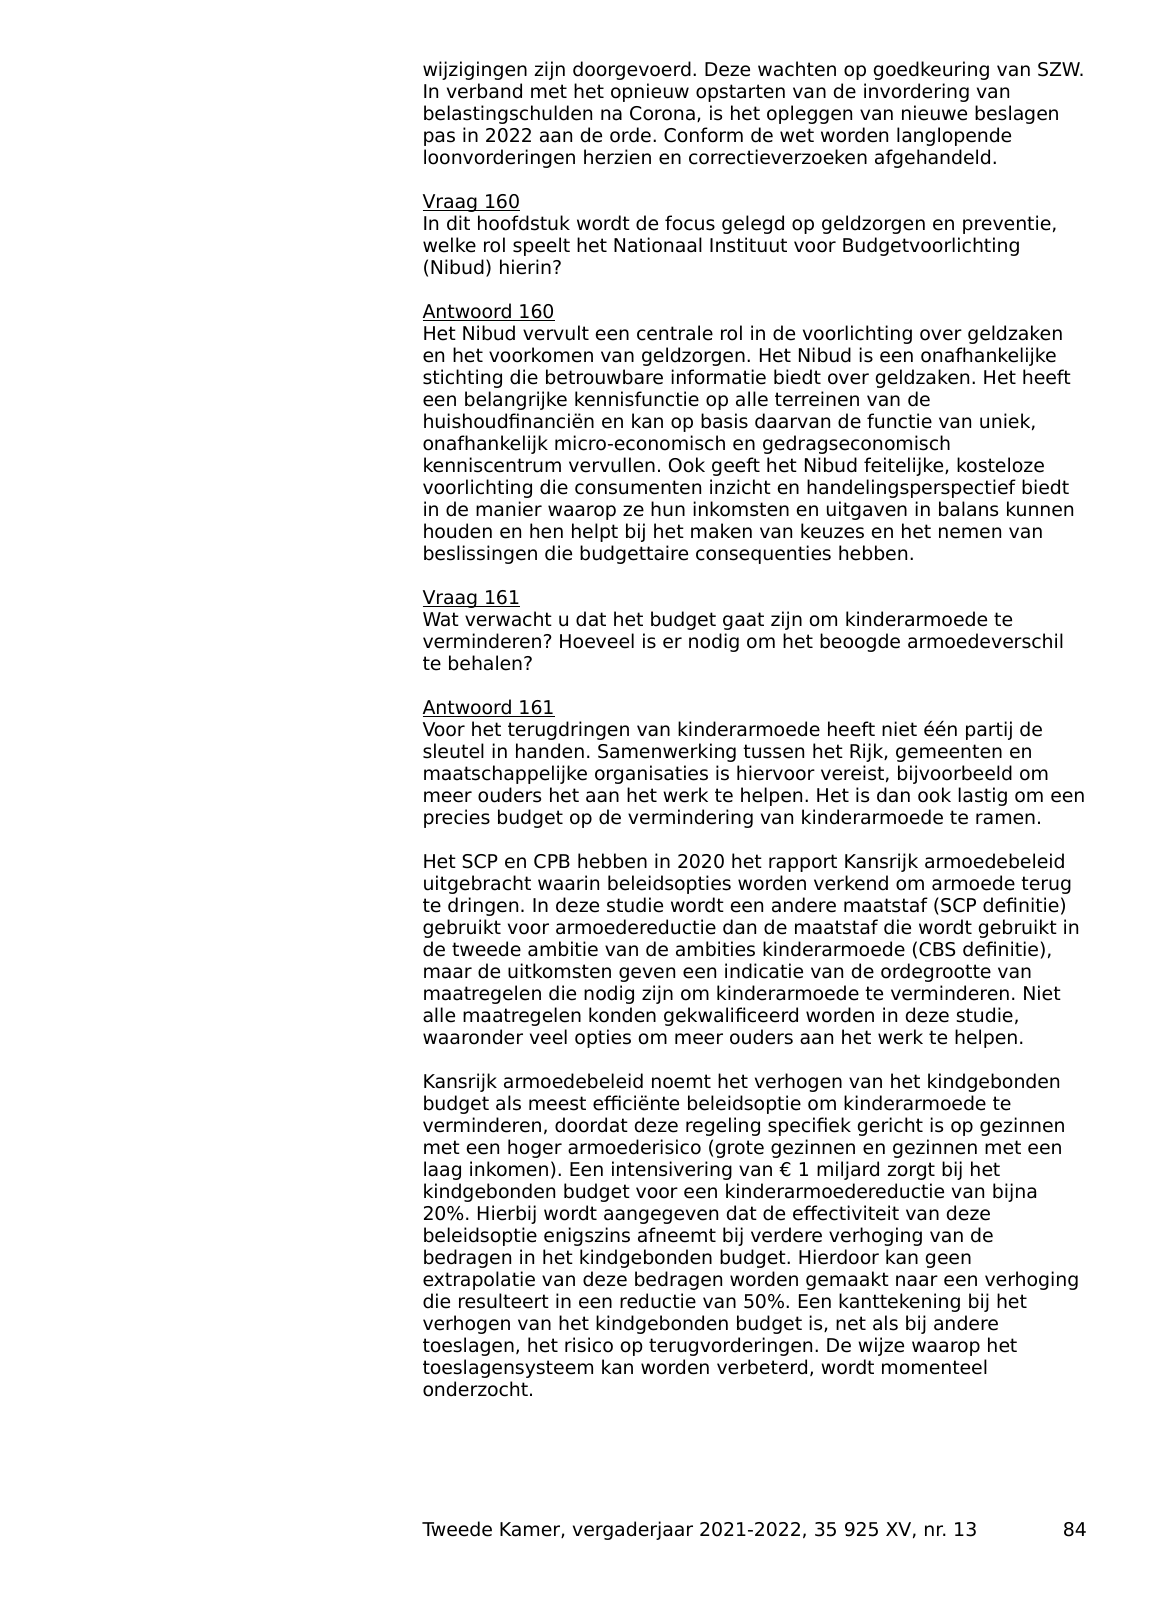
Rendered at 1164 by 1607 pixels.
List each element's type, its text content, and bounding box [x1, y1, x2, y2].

text Het Nibud vervult een centrale rol in de voorlichting over geldzaken en het voorkomen van geldzorgen. Het Nibud is een onafhankelijke stichting die betrouwbare informatie biedt over geldzaken. Het heeft een belangrijke kennisfunctie op alle terreinen van de huishoudfinanciën en kan op basis daarvan de functie van uniek, onafhankelijk micro-economisch en gedragseconomisch kenniscentrum vervullen. Ook geeft het Nibud feitelijke, kosteloze voorlichting die consumenten inzicht en handelingsperspectief biedt in de manier waarop ze hun inkomsten en uitgaven in balans kunnen houden en hen helpt bij het maken van keuzes en het nemen van beslissingen die budgettaire consequenties hebben. [422, 323, 1087, 565]
subtitle Vraag 161 [422, 587, 1087, 609]
subtitle Antwoord 160 [422, 301, 1087, 323]
text Voor het terugdringen van kinderarmoede heeft niet één partij de sleutel in handen. Samenwerking tussen het Rijk, gemeenten en maatschappelijke organisaties is hiervoor vereist, bijvoorbeeld om meer ouders het aan het werk te helpen. Het is dan ook lastig om een precies budget op de vermindering van kinderarmoede te ramen. [422, 719, 1087, 829]
text Kansrijk armoedebeleid noemt het verhogen van het kindgebonden budget als meest efficiënte beleidsoptie om kinderarmoede te verminderen, doordat deze regeling specifiek gericht is op gezinnen met een hoger armoederisico (grote gezinnen en gezinnen met een laag inkomen). Een intensivering van € 1 miljard zorgt bij het kindgebonden budget voor een kinderarmoedereductie van bijna 20%. Hierbij wordt aangegeven dat de effectiviteit van deze beleidsoptie enigszins afneemt bij verdere verhoging van de bedragen in het kindgebonden budget. Hierdoor kan geen extrapolatie van deze bedragen worden gemaakt naar een verhoging die resulteert in een reductie van 50%. Een kanttekening bij het verhogen van het kindgebonden budget is, net als bij andere toeslagen, het risico op terugvorderingen. De wijze waarop het toeslagensysteem kan worden verbeterd, wordt momenteel onderzocht. [422, 1071, 1087, 1401]
subtitle Vraag 160 [422, 191, 1087, 213]
subtitle Antwoord 161 [422, 697, 1087, 719]
text Wat verwacht u dat het budget gaat zijn om kinderarmoede te verminderen? Hoeveel is er nodig om het beoogde armoedeverschil te behalen? [422, 609, 1087, 675]
text In dit hoofdstuk wordt de focus gelegd op geldzorgen en preventie, welke rol speelt het Nationaal Instituut voor Budgetvoorlichting (Nibud) hierin? [422, 213, 1087, 279]
text Het SCP en CPB hebben in 2020 het rapport Kansrijk armoedebeleid uitgebracht waarin beleidsopties worden verkend om armoede terug te dringen. In deze studie wordt een andere maatstaf (SCP definitie) gebruikt voor armoedereductie dan de maatstaf die wordt gebruikt in de tweede ambitie van de ambities kinderarmoede (CBS definitie), maar de uitkomsten geven een indicatie van de ordegrootte van maatregelen die nodig zijn om kinderarmoede te verminderen. Niet alle maatregelen konden gekwalificeerd worden in deze studie, waaronder veel opties om meer ouders aan het werk te helpen. [422, 851, 1087, 1049]
text wijzigingen zijn doorgevoerd. Deze wachten op goedkeuring van SZW. In verband met het opnieuw opstarten van de invordering van belastingschulden na Corona, is het opleggen van nieuwe beslagen pas in 2022 aan de orde. Conform de wet worden langlopende loonvorderingen herzien en correctieverzoeken afgehandeld. [422, 59, 1087, 169]
